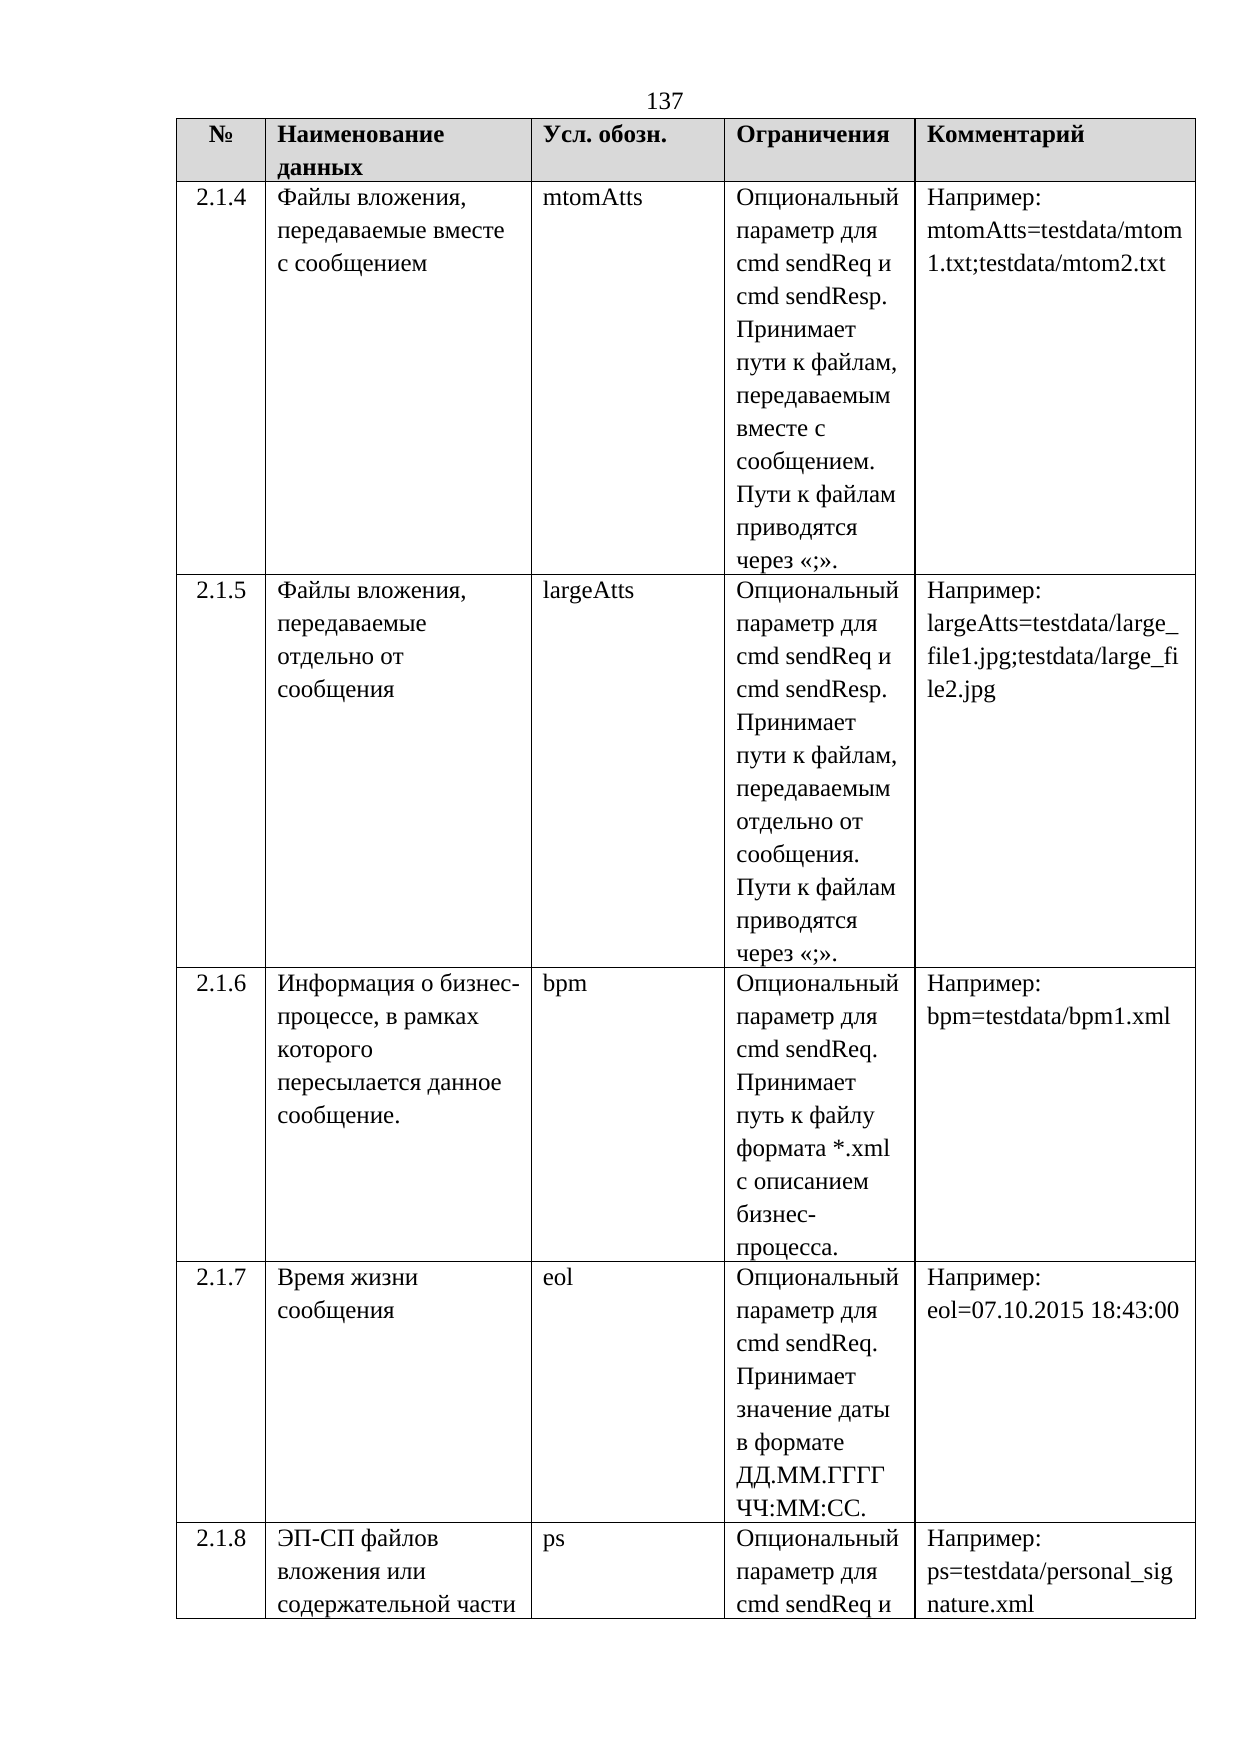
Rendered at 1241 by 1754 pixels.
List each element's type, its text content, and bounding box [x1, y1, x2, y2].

table_cell Время жизни сообщения [266, 1262, 531, 1522]
table_header Наименование данных [266, 119, 531, 181]
table_cell bpm [532, 968, 724, 1261]
table_cell largeAtts [532, 575, 724, 967]
table_cell Опциональный параметр для cmd sendReq и cmd sendResp. Принимает пути к файлам, передаваемым отдельно от сообщения. Пути к файлам приводятся через «;». [725, 575, 914, 967]
table_cell eol [532, 1262, 724, 1522]
table_cell mtomAtts [532, 182, 724, 574]
table_cell Опциональный параметр для cmd sendReq и [725, 1523, 914, 1618]
table_header Усл. обозн. [532, 119, 724, 181]
table_header Комментарий [916, 119, 1195, 181]
table_cell Например: bpm=testdata/bpm1.xml [916, 968, 1195, 1261]
table_header № [177, 119, 265, 181]
table_cell 2.1.5 [177, 575, 265, 967]
table_cell Например: ps=testdata/personal_signature.xml [916, 1523, 1195, 1618]
table_cell 2.1.8 [177, 1523, 265, 1618]
table_cell Файлы вложения, передаваемые вместе с сообщением [266, 182, 531, 574]
table_cell Опциональный параметр для cmd sendReq. Принимает значение даты в формате ДД.ММ.ГГГГ ЧЧ:ММ:СС. [725, 1262, 914, 1522]
table_cell Опциональный параметр для cmd sendReq. Принимает путь к файлу формата *.xml с описанием бизнес-процесса. [725, 968, 914, 1261]
table_cell 2.1.4 [177, 182, 265, 574]
table_cell Например: largeAtts=testdata/large_file1.jpg;testdata/large_file2.jpg [916, 575, 1195, 967]
table_cell Информация о бизнес-процессе, в рамках которого пересылается данное сообщение. [266, 968, 531, 1261]
table_cell ps [532, 1523, 724, 1618]
table_header Ограничения [725, 119, 914, 181]
table_cell 2.1.7 [177, 1262, 265, 1522]
table_cell 2.1.6 [177, 968, 265, 1261]
table_cell Например: eol=07.10.2015 18:43:00 [916, 1262, 1195, 1522]
table_cell Файлы вложения, передаваемые отдельно от сообщения [266, 575, 531, 967]
table_cell Опциональный параметр для cmd sendReq и cmd sendResp. Принимает пути к файлам, передаваемым вместе с сообщением. Пути к файлам приводятся через «;». [725, 182, 914, 574]
table_cell ЭП-СП файлов вложения или содержательной части [266, 1523, 531, 1618]
table_cell Например: mtomAtts=testdata/mtom1.txt;testdata/mtom2.txt [916, 182, 1195, 574]
